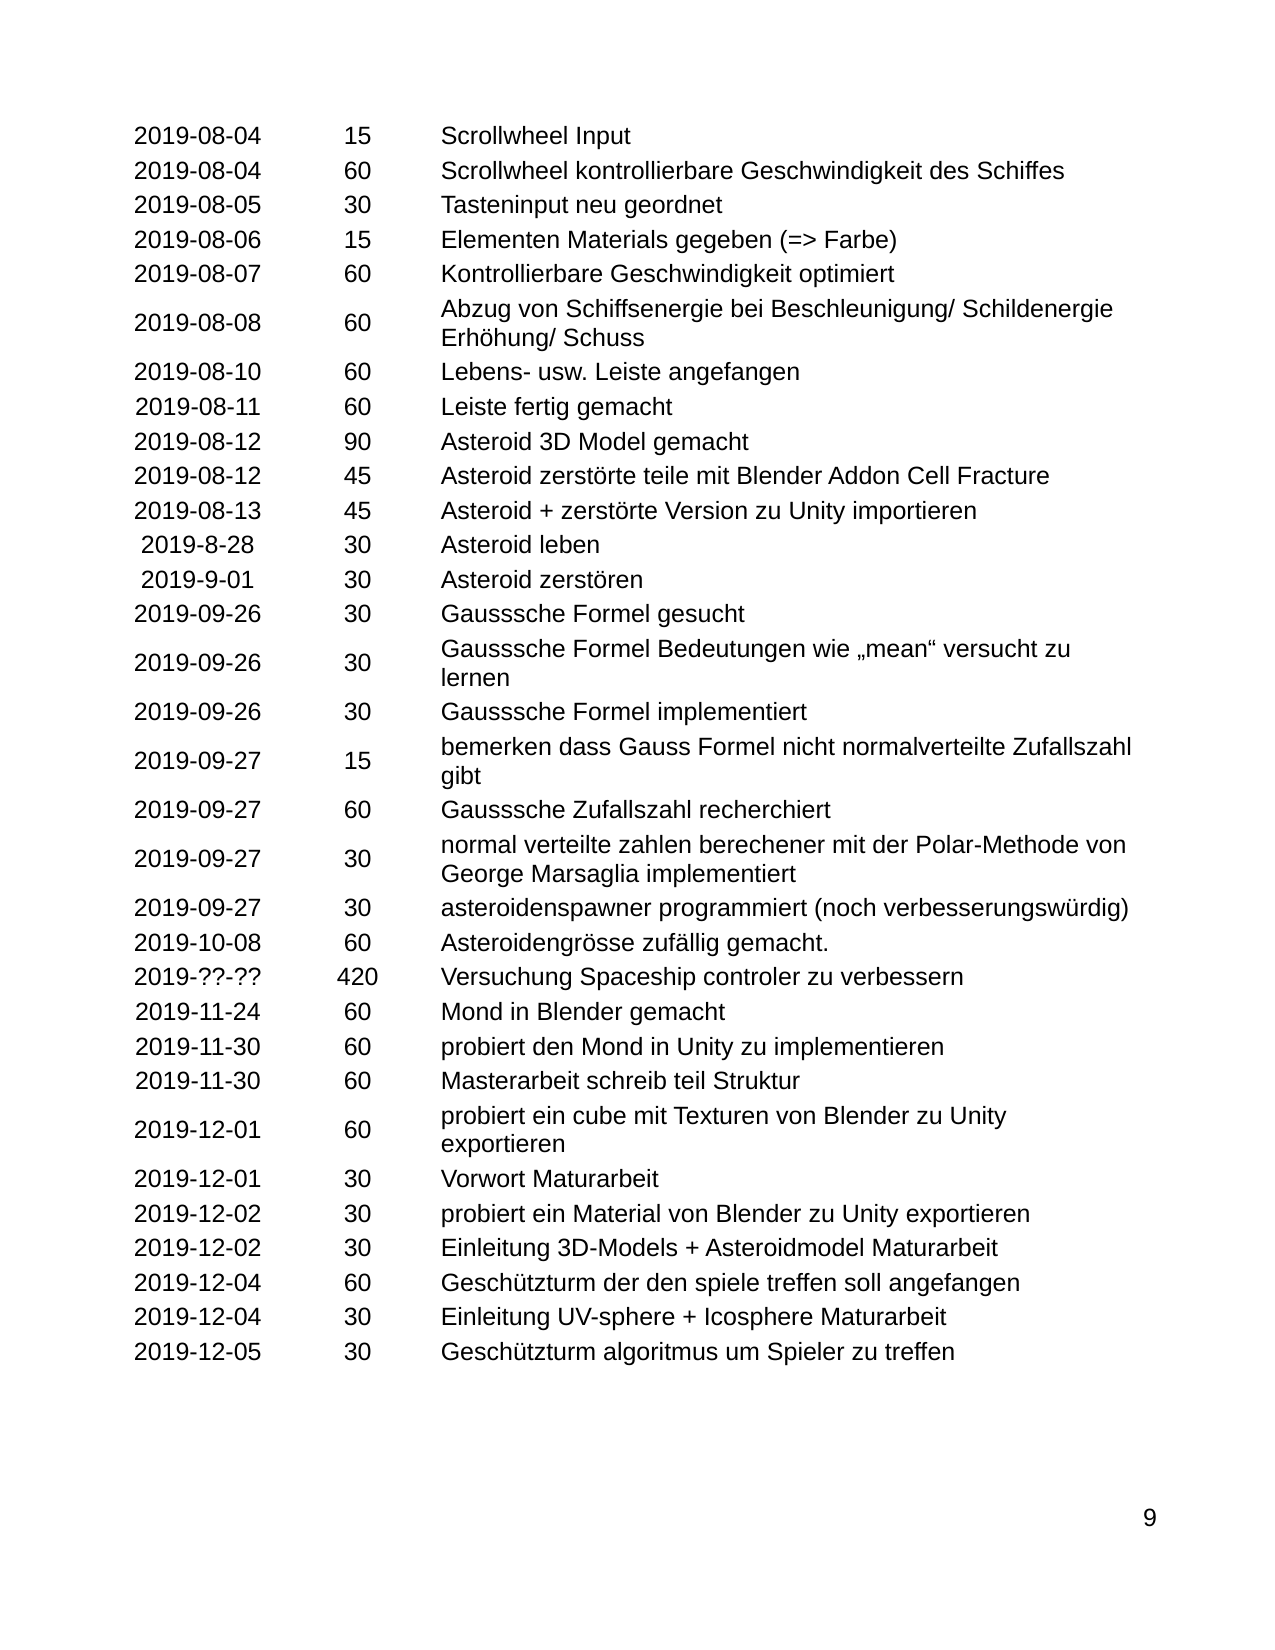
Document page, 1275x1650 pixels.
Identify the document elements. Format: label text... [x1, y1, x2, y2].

table_cell Geschützturm algoritmus um Spieler zu treffen [438, 1334, 1141, 1368]
table_cell 2019-12-02 [118, 1196, 277, 1230]
table_cell 2019-08-04 [118, 153, 277, 187]
table_cell 2019-08-12 [118, 424, 277, 458]
table_cell 45 [277, 493, 438, 527]
table_cell Elementen Materials gegeben (=> Farbe) [438, 222, 1141, 256]
table_cell Gausssche Formel gesucht [438, 596, 1141, 631]
table_cell 2019-12-05 [118, 1334, 277, 1368]
table_cell 30 [277, 1196, 438, 1230]
table_cell 420 [277, 959, 438, 994]
table_cell 2019-08-12 [118, 458, 277, 493]
table_cell 30 [277, 1299, 438, 1334]
table_cell 2019-11-30 [118, 1029, 277, 1063]
table_cell 30 [277, 1334, 438, 1368]
table_cell 2019-08-10 [118, 354, 277, 389]
table_cell Lebens- usw. Leiste angefangen [438, 354, 1141, 389]
table_cell Scrollwheel kontrollierbare Geschwindigkeit des Schiffes [438, 153, 1141, 187]
table_cell 2019-09-27 [118, 729, 277, 792]
table_cell 2019-8-28 [118, 527, 277, 562]
table_cell 15 [277, 222, 438, 256]
table_cell asteroidenspawner programmiert (noch verbesserungswürdig) [438, 890, 1141, 925]
table_cell 60 [277, 153, 438, 187]
table_cell 2019-??-?? [118, 959, 277, 994]
table_cell Tasteninput neu geordnet [438, 187, 1141, 222]
table_cell probiert ein cube mit Texturen von Blender zu Unity exportieren [438, 1098, 1141, 1161]
table_cell 2019-12-04 [118, 1265, 277, 1299]
table_cell Einleitung UV-sphere + Icosphere Maturarbeit [438, 1299, 1141, 1334]
table_cell 2019-12-01 [118, 1098, 277, 1161]
table_cell 60 [277, 1265, 438, 1299]
table_cell Asteroid zerstörte teile mit Blender Addon Cell Fracture [438, 458, 1141, 493]
table_cell 2019-08-13 [118, 493, 277, 527]
table_cell 2019-10-08 [118, 925, 277, 959]
table_cell 30 [277, 694, 438, 729]
table_cell 2019-9-01 [118, 562, 277, 596]
table_cell 30 [277, 527, 438, 562]
table_cell 15 [277, 729, 438, 792]
table_cell 2019-08-07 [118, 256, 277, 291]
table_cell 60 [277, 1063, 438, 1098]
table_cell Gausssche Formel implementiert [438, 694, 1141, 729]
table_cell 2019-09-26 [118, 596, 277, 631]
table_cell 60 [277, 1029, 438, 1063]
table_cell Versuchung Spaceship controler zu verbessern [438, 959, 1141, 994]
table_cell 2019-08-08 [118, 291, 277, 354]
table_cell 2019-11-24 [118, 994, 277, 1028]
table_cell 2019-09-27 [118, 890, 277, 925]
table_cell Asteroid + zerstörte Version zu Unity importieren [438, 493, 1141, 527]
table_cell 60 [277, 256, 438, 291]
table_cell normal verteilte zahlen berechener mit der Polar-Methode von George Marsaglia implementiert [438, 827, 1141, 890]
table_cell 2019-09-26 [118, 631, 277, 694]
table_cell 2019-09-26 [118, 694, 277, 729]
table_cell Leiste fertig gemacht [438, 389, 1141, 423]
table_cell 60 [277, 291, 438, 354]
table_cell Abzug von Schiffsenergie bei Beschleunigung/ Schildenergie Erhöhung/ Schuss [438, 291, 1141, 354]
table_cell Kontrollierbare Geschwindigkeit optimiert [438, 256, 1141, 291]
table_cell 2019-09-27 [118, 827, 277, 890]
table_cell Scrollwheel Input [438, 118, 1141, 153]
table_cell 30 [277, 562, 438, 596]
table_cell 2019-12-02 [118, 1230, 277, 1265]
table_cell Einleitung 3D-Models + Asteroidmodel Maturarbeit [438, 1230, 1141, 1265]
table_cell 2019-09-27 [118, 792, 277, 827]
table_cell 45 [277, 458, 438, 493]
table_cell 60 [277, 1098, 438, 1161]
table_cell 60 [277, 389, 438, 423]
table_cell 2019-08-04 [118, 118, 277, 153]
table_cell Gausssche Formel Bedeutungen wie „mean“ versucht zu lernen [438, 631, 1141, 694]
table_cell 2019-08-05 [118, 187, 277, 222]
table_cell 30 [277, 187, 438, 222]
table_cell 2019-08-06 [118, 222, 277, 256]
table_cell 2019-08-11 [118, 389, 277, 423]
table_cell Geschützturm der den spiele treffen soll angefangen [438, 1265, 1141, 1299]
table_cell 60 [277, 994, 438, 1028]
table_cell 90 [277, 424, 438, 458]
table_cell 30 [277, 1230, 438, 1265]
table_cell Asteroidengrösse zufällig gemacht. [438, 925, 1141, 959]
table_cell Asteroid 3D Model gemacht [438, 424, 1141, 458]
table_cell 60 [277, 792, 438, 827]
table_cell 15 [277, 118, 438, 153]
table_cell probiert den Mond in Unity zu implementieren [438, 1029, 1141, 1063]
table_cell 60 [277, 925, 438, 959]
table_cell 30 [277, 1161, 438, 1196]
table_cell 30 [277, 596, 438, 631]
table_cell bemerken dass Gauss Formel nicht normalverteilte Zufallszahl gibt [438, 729, 1141, 792]
table_cell Asteroid leben [438, 527, 1141, 562]
table_cell 2019-12-04 [118, 1299, 277, 1334]
table_cell 30 [277, 890, 438, 925]
table_cell Mond in Blender gemacht [438, 994, 1141, 1028]
table_cell Gausssche Zufallszahl recherchiert [438, 792, 1141, 827]
table_cell probiert ein Material von Blender zu Unity exportieren [438, 1196, 1141, 1230]
table_cell Asteroid zerstören [438, 562, 1141, 596]
table_cell 60 [277, 354, 438, 389]
table_cell 30 [277, 631, 438, 694]
table_cell Masterarbeit schreib teil Struktur [438, 1063, 1141, 1098]
table_cell Vorwort Maturarbeit [438, 1161, 1141, 1196]
table_cell 2019-12-01 [118, 1161, 277, 1196]
table_cell 2019-11-30 [118, 1063, 277, 1098]
table_cell 30 [277, 827, 438, 890]
